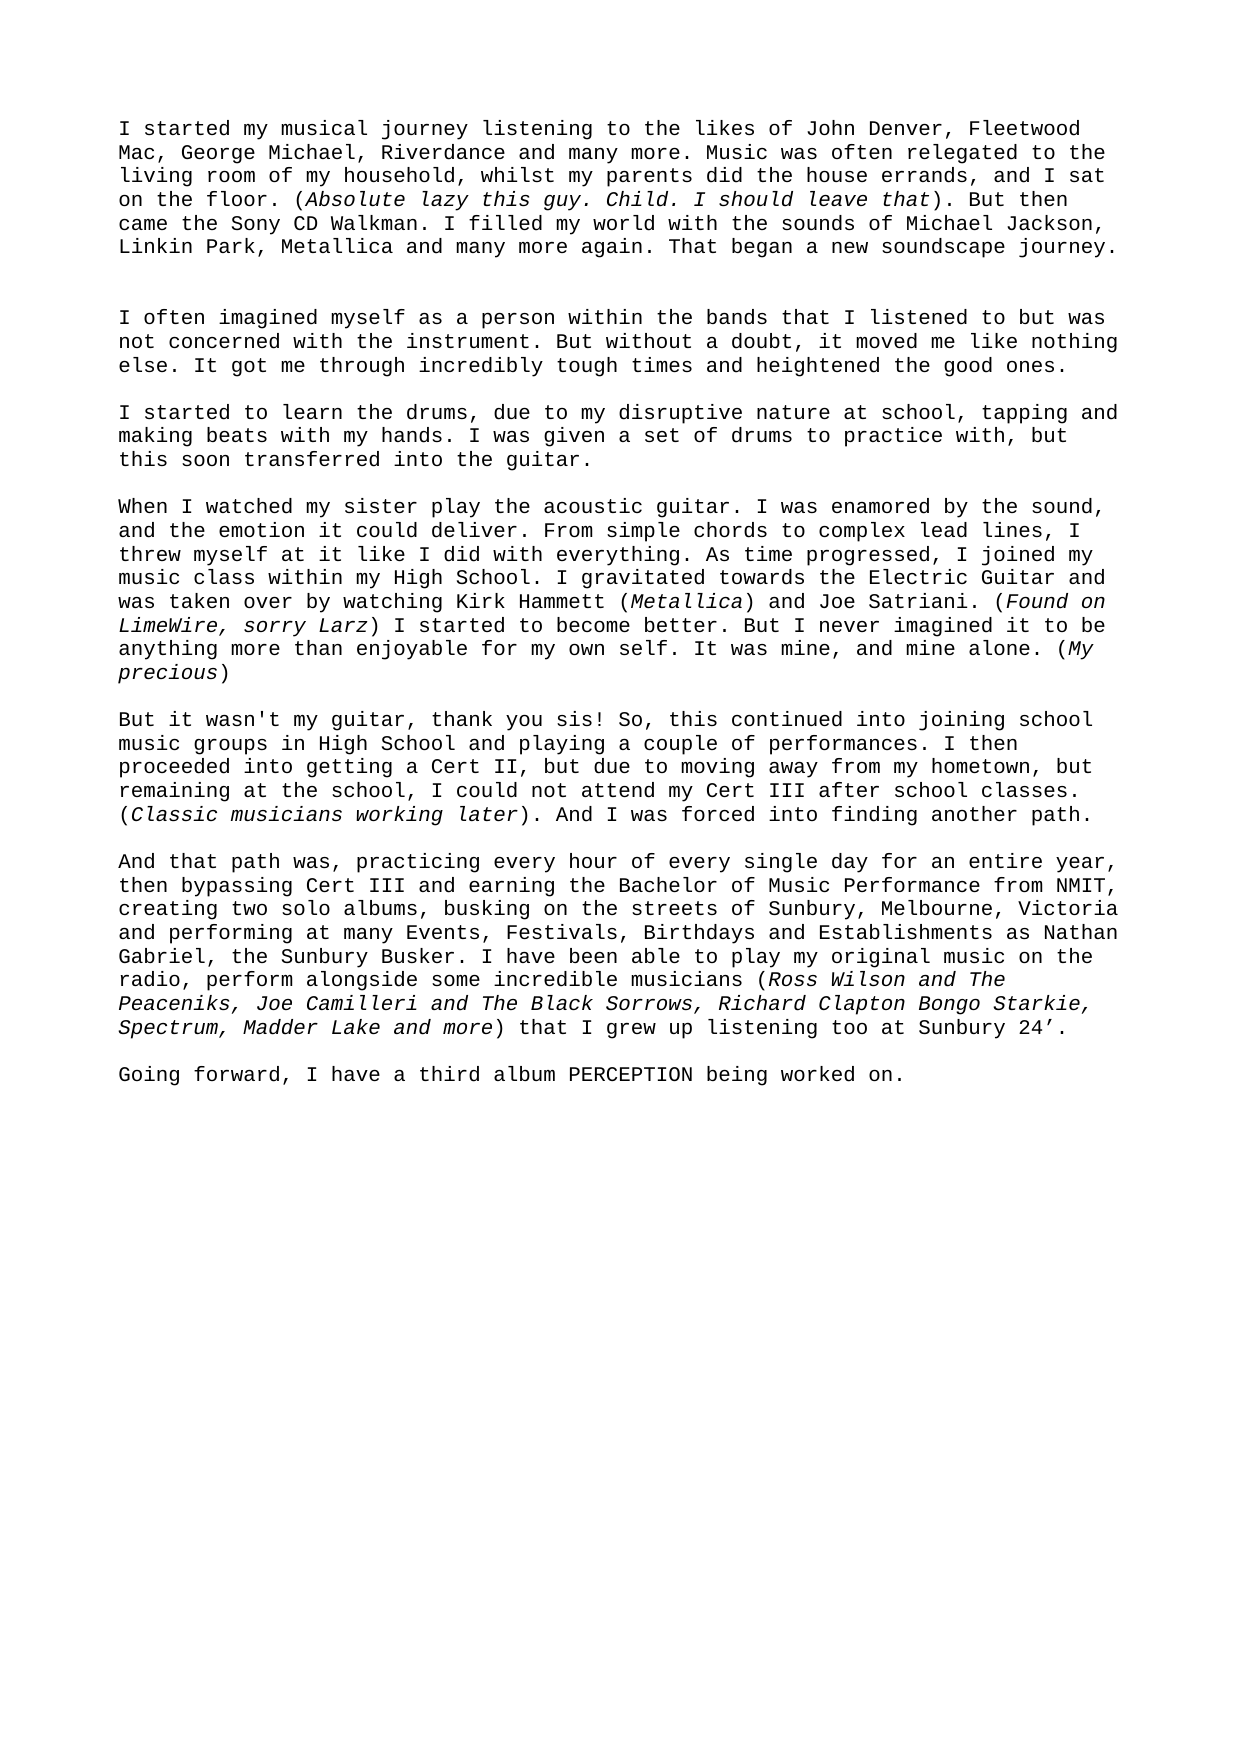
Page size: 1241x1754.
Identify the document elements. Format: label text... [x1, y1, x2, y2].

text Going forward, I have a third album PERCEPTION being worked on. [118, 1040, 1122, 1088]
text And that path was, practicing every hour of every single day for an entire year, then bypassing Cert III and earning the Bachelor of Music Performance from NMIT, creating two solo albums, busking on the streets of Sunbury, Melbourne, Victoria and performing at many Events, Festivals, Birthdays and Establishments as Nathan Gabriel, the Sunbury Busker. I have been able to play my original music on the radio, perform alongside some incredible musicians (Ross Wilson and The Peaceniks, Joe Camilleri and The Black Sorrows, Richard Clapton Bongo Starkie, Spectrum, Madder Lake and more) that I grew up listening too at Sunbury 24’. [118, 827, 1122, 1040]
text When I watched my sister play the acoustic guitar. I was enamored by the sound, and the emotion it could deliver. From simple chords to complex lead lines, I threw myself at it like I did with everything. As time progressed, I joined my music class within my High School. I gravitated towards the Electric Guitar and was taken over by watching Kirk Hammett (Metallica) and Joe Satriani. (Found on LimeWire, sorry Larz) I started to become better. But I never imagined it to be anything more than enjoyable for my own self. It was mine, and mine alone. (My precious) [118, 473, 1122, 686]
text I started my musical journey listening to the likes of John Denver, Fleetwood Mac, George Michael, Riverdance and many more. Music was often relegated to the living room of my household, whilst my parents did the house errands, and I sat on the floor. (Absolute lazy this guy. Child. I should leave that). But then came the Sony CD Walkman. I filled my world with the sounds of Michael Jackson, Linkin Park, Metallica and many more again. That began a new soundscape journey. [118, 118, 1122, 260]
text But it wasn't my guitar, thank you sis! So, this continued into joining school music groups in High School and playing a couple of performances. I then proceeded into getting a Cert II, but due to moving away from my hometown, but remaining at the school, I could not attend my Cert III after school classes. (Classic musicians working later). And I was forced into finding another path. [118, 686, 1122, 827]
text I often imagined myself as a person within the bands that I listened to but was not concerned with the instrument. But without a doubt, it moved me like nothing else. It got me through incredibly tough times and heightened the good ones. [118, 284, 1122, 378]
text I started to learn the drums, due to my disruptive nature at school, tapping and making beats with my hands. I was given a set of drums to practice with, but this soon transferred into the guitar. [118, 378, 1122, 473]
